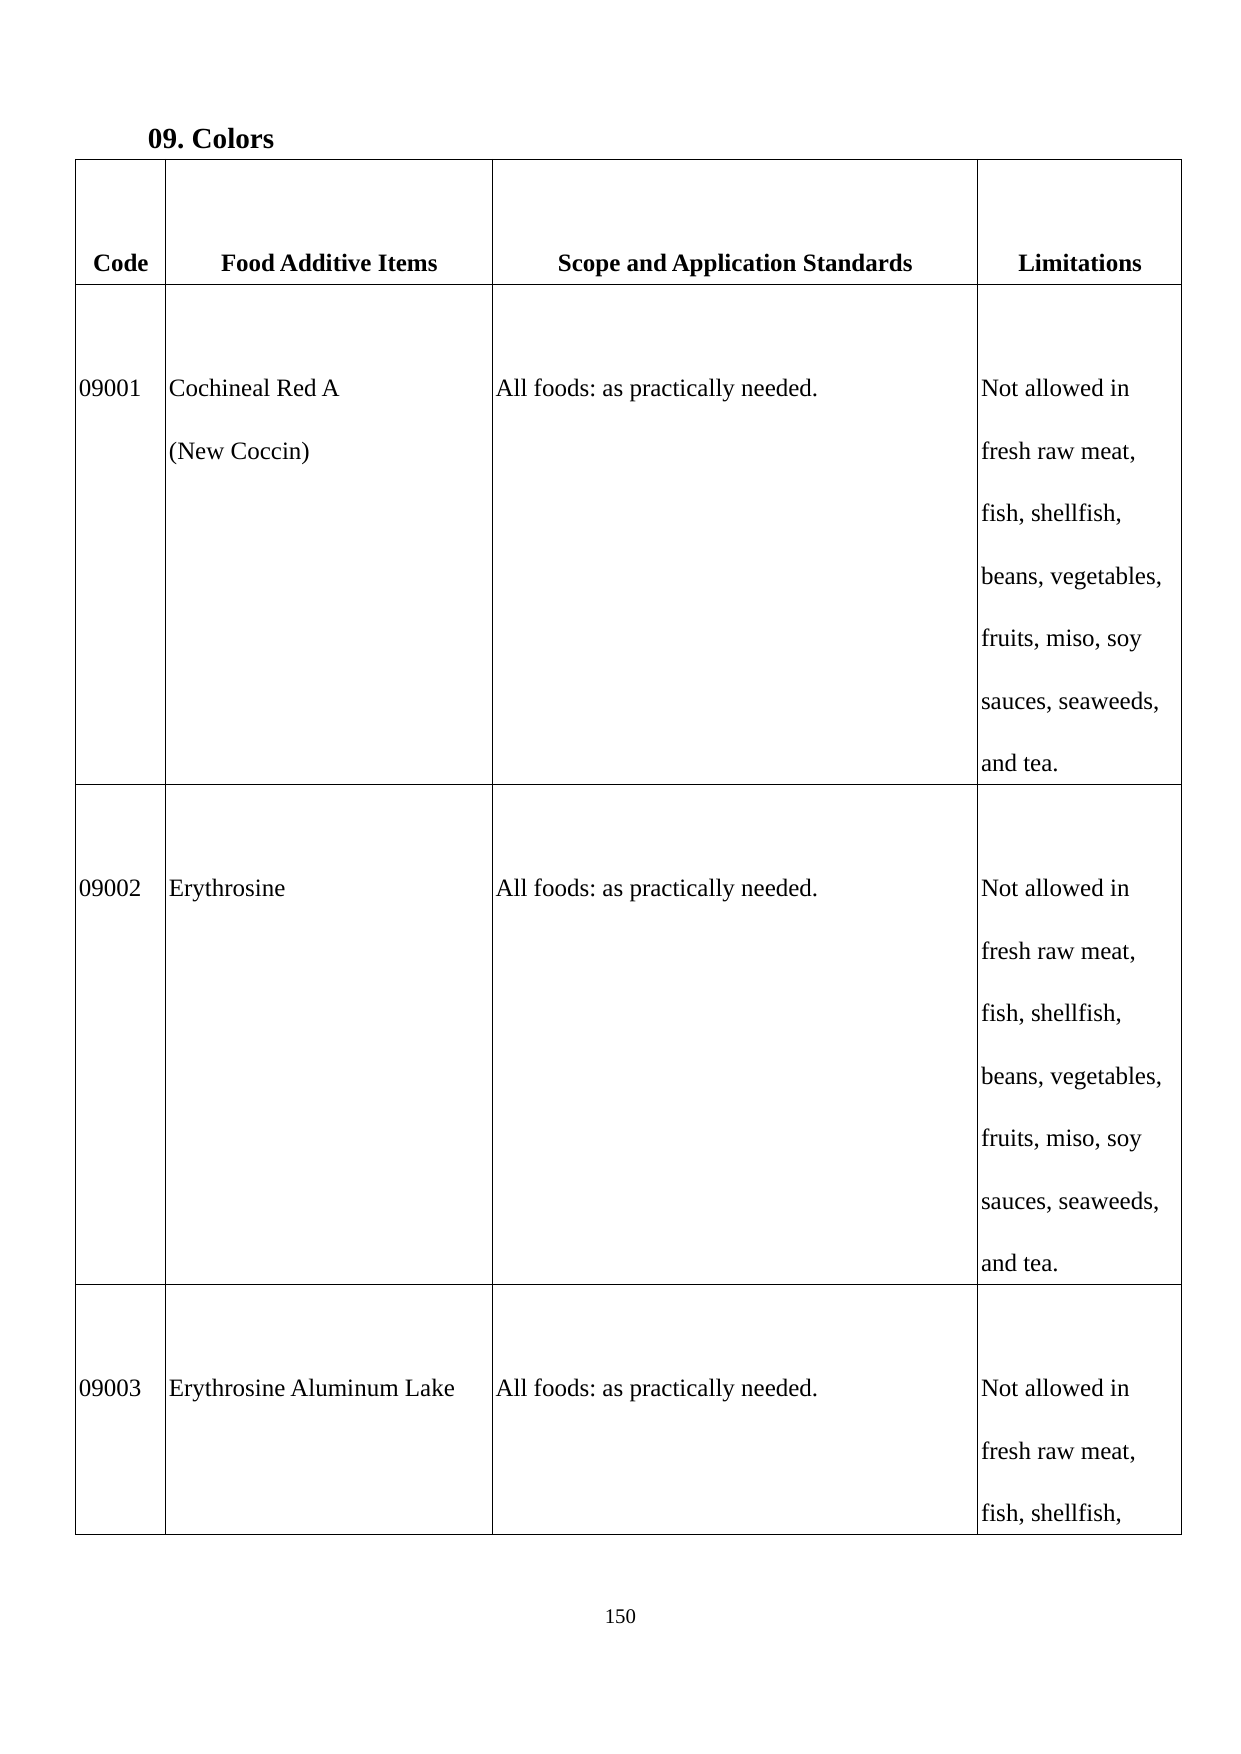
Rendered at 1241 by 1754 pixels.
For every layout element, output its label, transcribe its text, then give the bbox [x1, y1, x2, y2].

table_header Scope and Application Standards [493, 160, 977, 284]
table_cell Erythrosine [166, 785, 492, 1284]
table_header Code [76, 160, 165, 284]
table_cell Cochineal Red A (New Coccin) [166, 285, 492, 784]
table_cell Not allowed in fresh raw meat, fish, shellfish, beans, vegetables, fruits, miso, soy sauces, seaweeds, and tea. [978, 785, 1181, 1284]
table_cell Erythrosine Aluminum Lake [166, 1285, 492, 1534]
table_cell All foods: as practically needed. [493, 1285, 977, 1534]
table_cell 09002 [76, 785, 165, 1284]
table_cell Not allowed in fresh raw meat, fish, shellfish, beans, vegetables, fruits, miso, soy sauces, seaweeds, and tea. [978, 285, 1181, 784]
table_cell Not allowed in fresh raw meat, fish, shellfish, [978, 1285, 1181, 1534]
table_header Food Additive Items [166, 160, 492, 284]
table_cell 09003 [76, 1285, 165, 1534]
table_cell 09001 [76, 285, 165, 784]
table_header Limitations [978, 160, 1181, 284]
table_cell All foods: as practically needed. [493, 285, 977, 784]
table_cell All foods: as practically needed. [493, 785, 977, 1284]
text 09. Colors [148, 96, 1092, 159]
